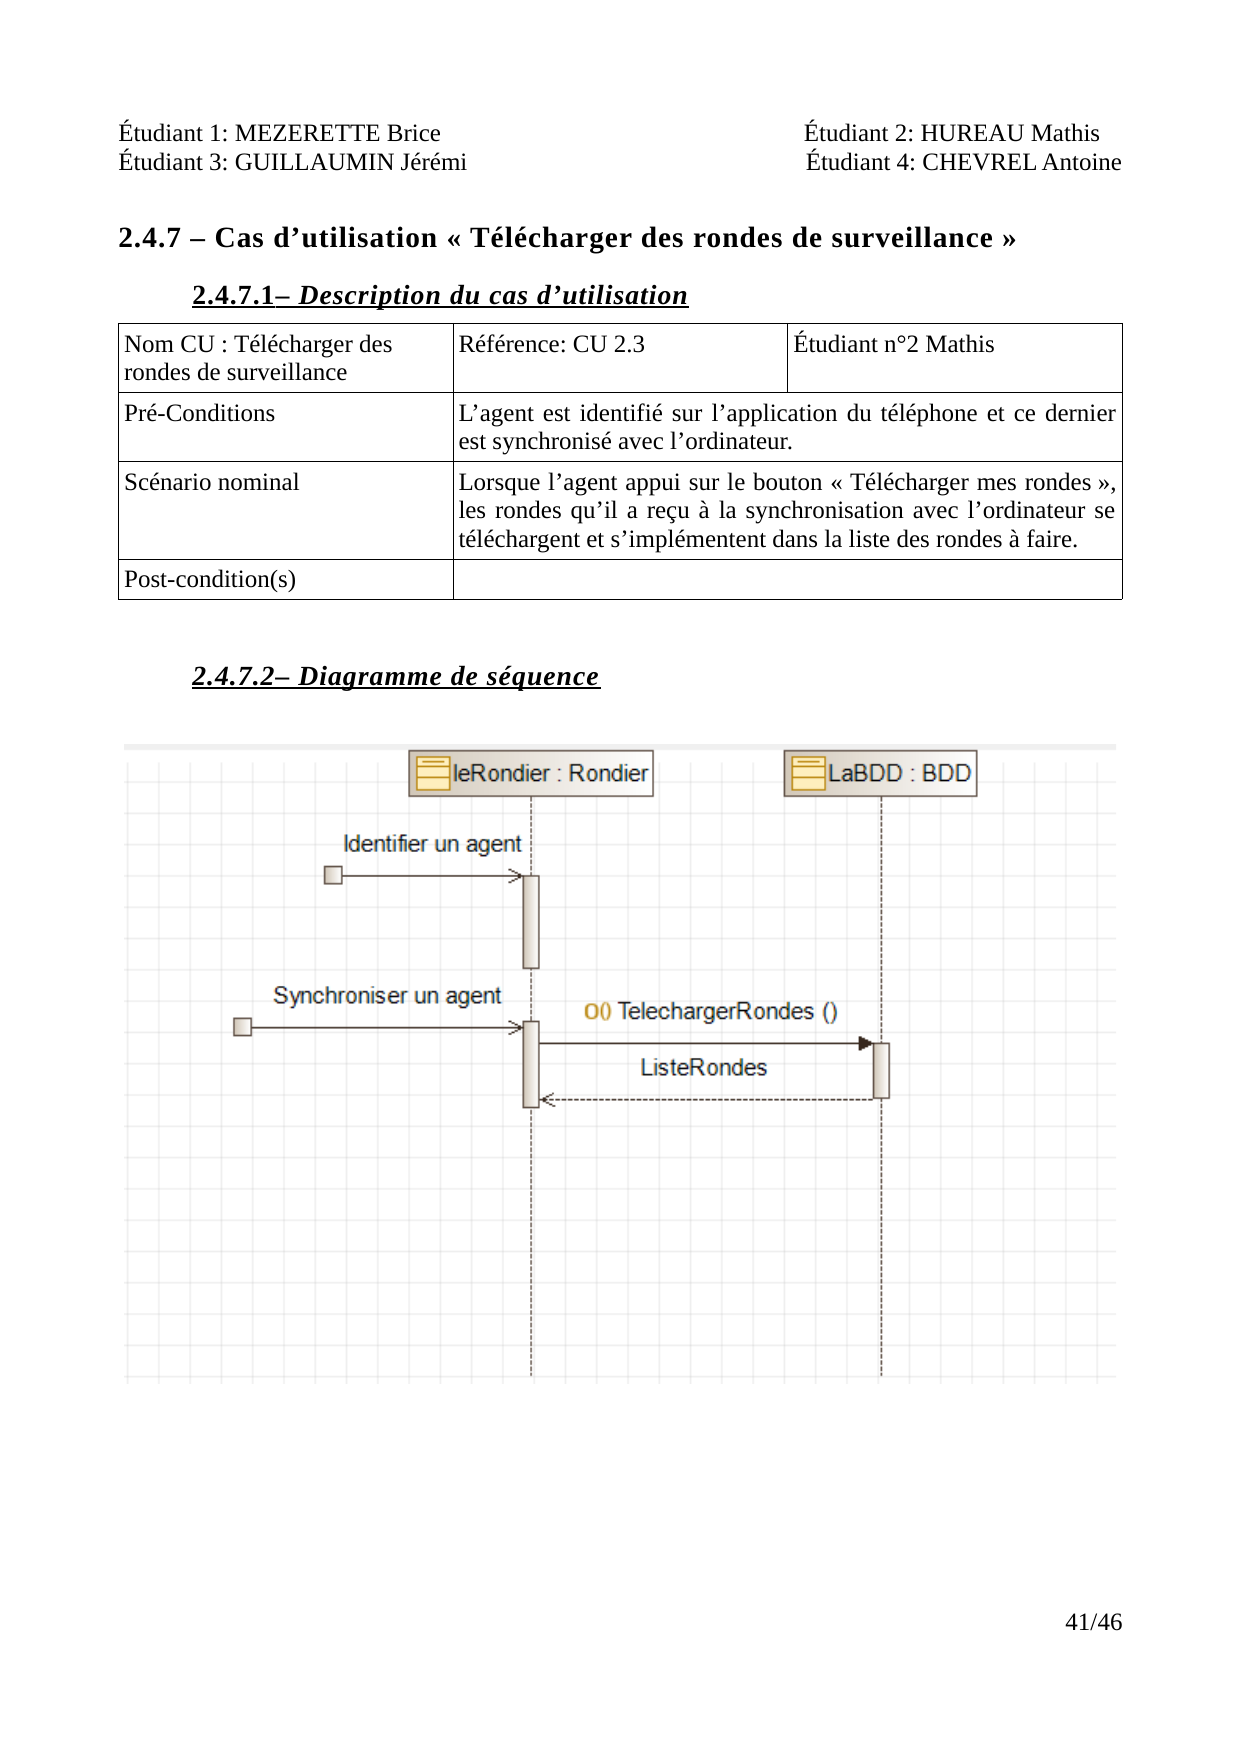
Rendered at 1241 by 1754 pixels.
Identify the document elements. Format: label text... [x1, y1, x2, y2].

table_header Nom CU : Télécharger des rondes de surveillance [119, 324, 453, 392]
table_cell Pré-Conditions [119, 393, 453, 461]
subtitle 2.4.7.1– Description du cas d’utilisation [118, 278, 1122, 310]
subtitle 2.4.7 – Cas d’utilisation « Télécharger des rondes de surveillance » [118, 220, 1122, 253]
table_cell Scénario nominal [119, 462, 453, 559]
table_cell [454, 560, 1122, 599]
table_header Étudiant n°2 Mathis [788, 324, 1122, 392]
table_cell Post-condition(s) [119, 560, 453, 599]
picture [124, 744, 1117, 1384]
table_cell L’agent est identifié sur l’application du téléphone et ce dernier est synchronisé avec l’ordinateur. [454, 393, 1122, 461]
subtitle 2.4.7.2– Diagramme de séquence [118, 659, 1122, 691]
table_header Référence: CU 2.3 [454, 324, 787, 392]
table_cell Lorsque l’agent appui sur le bouton « Télécharger mes rondes », les rondes qu’il a reçu à la synchronisation avec l’ordinateur se téléchargent et s’implémentent dans la liste des rondes à faire. [454, 462, 1122, 559]
